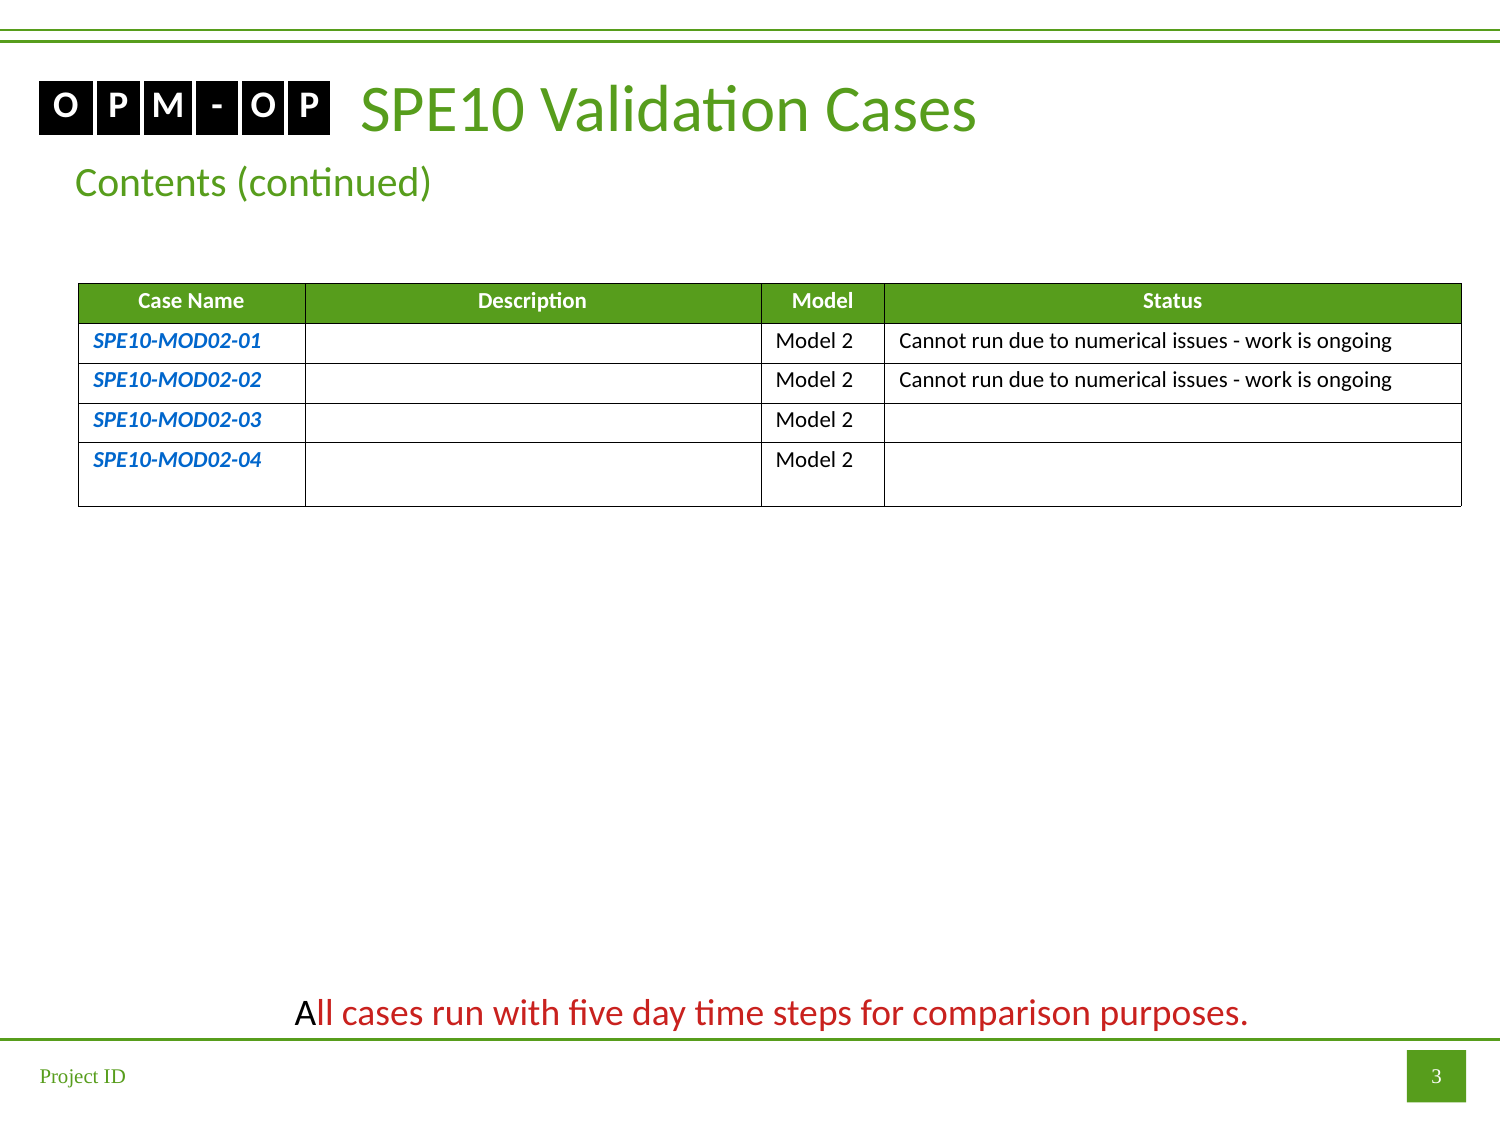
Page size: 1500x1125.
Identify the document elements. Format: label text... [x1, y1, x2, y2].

table_cell Model 2 [762, 324, 884, 363]
table_header Description [306, 284, 761, 323]
table_header Case Name [79, 284, 305, 323]
table_cell Cannot run due to numerical issues - work is ongoing [885, 324, 1461, 363]
text_box All cases run with five day time steps for comparison purposes. [90, 990, 1456, 1043]
table_cell SPE10-MOD02-01 [79, 324, 305, 363]
title SPE10 Validation Cases [360, 77, 1425, 153]
table_cell [885, 443, 1461, 506]
table_cell Model 2 [762, 443, 884, 506]
table_cell SPE10-MOD02-03 [79, 404, 305, 442]
table_cell Model 2 [762, 404, 884, 442]
table_cell Cannot run due to numerical issues - work is ongoing [885, 364, 1461, 403]
table_cell SPE10-MOD02-02 [79, 364, 305, 403]
table_cell [306, 364, 761, 403]
table_cell Model 2 [762, 364, 884, 403]
table_cell [306, 404, 761, 442]
table_header Status [885, 284, 1461, 323]
table_cell SPE10-MOD02-04 [79, 443, 305, 506]
table_cell [306, 324, 761, 363]
table_cell [306, 443, 761, 506]
table_header Model [762, 284, 884, 323]
list Contents (continued) [75, 165, 1425, 223]
table_cell [885, 404, 1461, 442]
